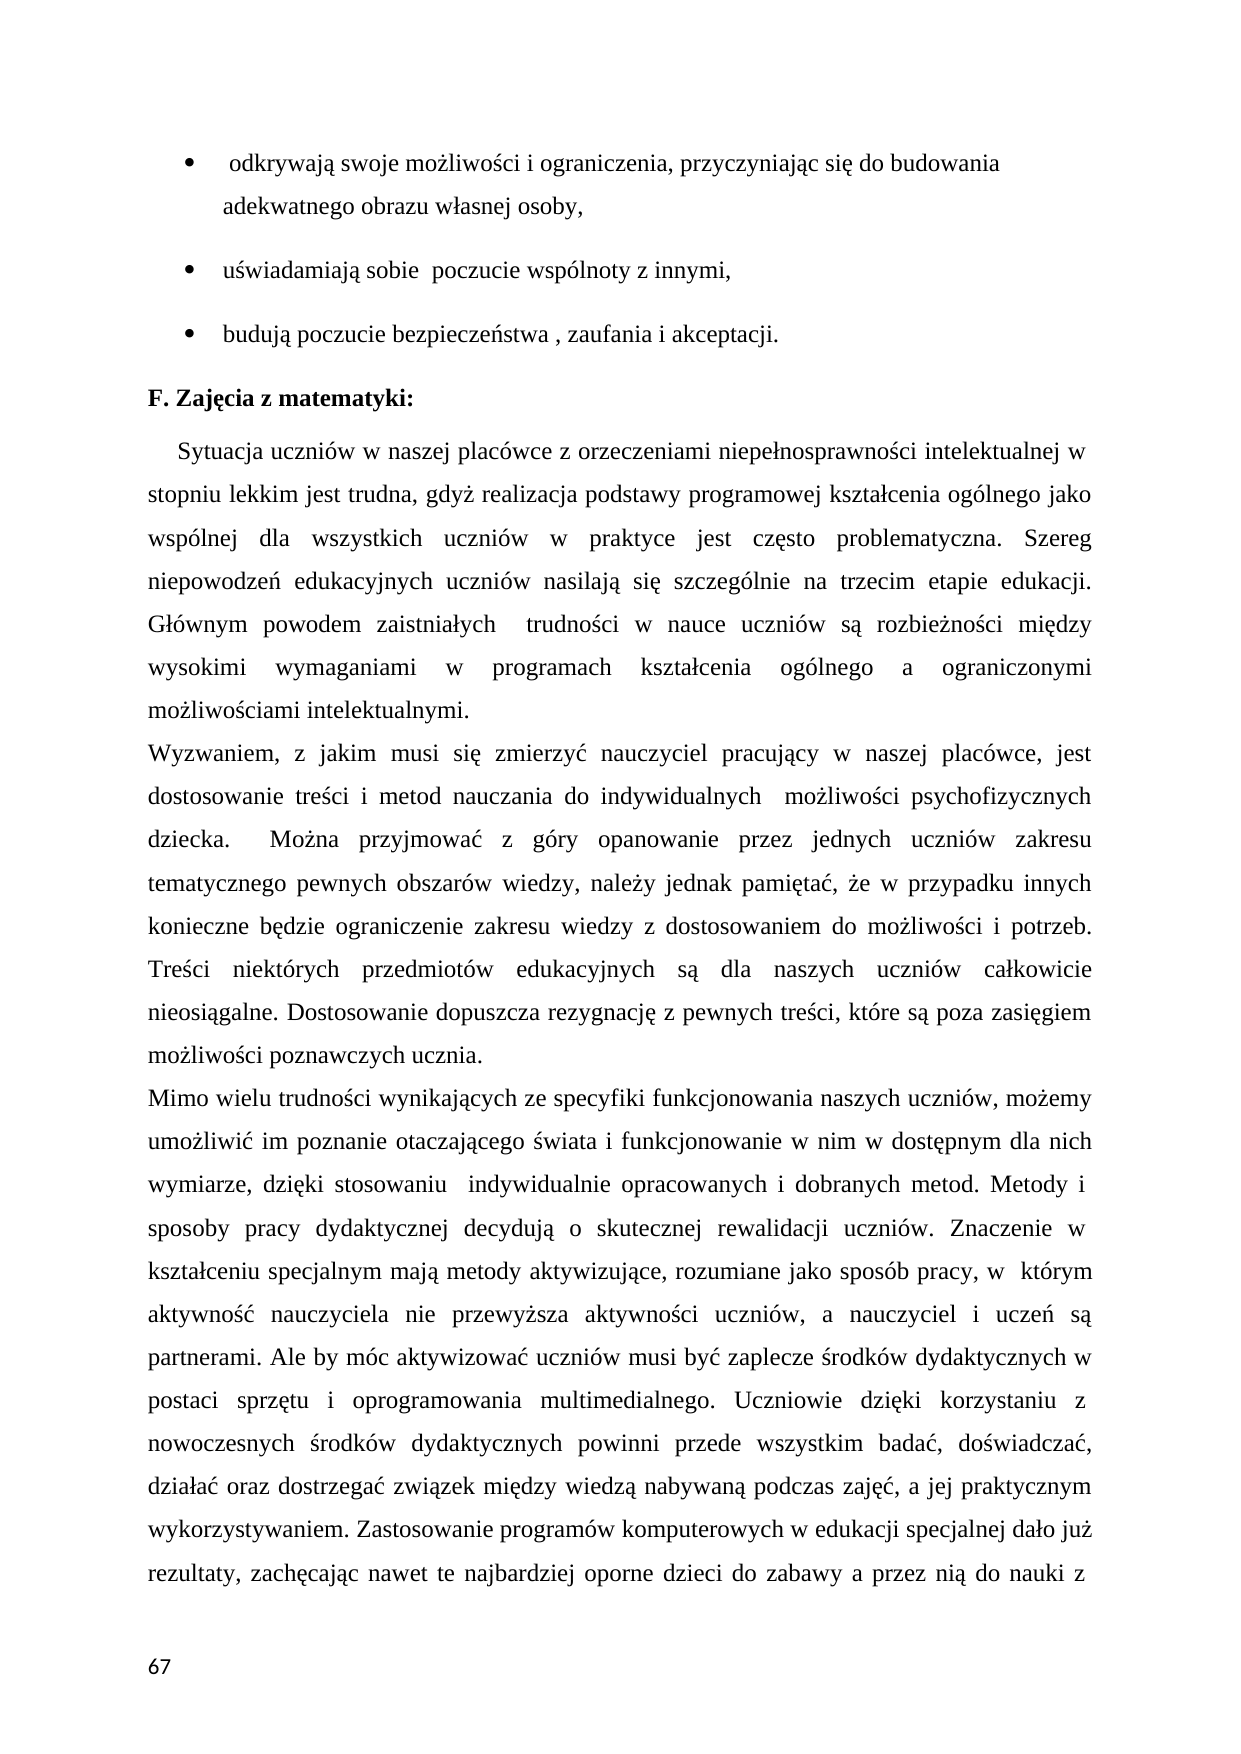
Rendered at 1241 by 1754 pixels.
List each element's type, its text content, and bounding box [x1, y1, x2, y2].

text Wyzwaniem, z jakim musi się zmierzyć nauczyciel pracujący w naszej placówce, jest dostosowanie treści i metod nauczania do indywidualnych możliwości psychofizycznych dziecka. Można przyjmować z góry opanowanie przez jednych uczniów zakresu tematycznego pewnych obszarów wiedzy, należy jednak pamiętać, że w przypadku innych konieczne będzie ograniczenie zakresu wiedzy z dostosowaniem do możliwości i potrzeb. Treści niektórych przedmiotów edukacyjnych są dla naszych uczniów całkowicie nieosiągalne. Dostosowanie dopuszcza rezygnację z pewnych treści, które są poza zasięgiem możliwości poznawczych ucznia. [148, 738, 1093, 1069]
text F. Zajęcia z matematyki: [148, 383, 1093, 411]
list odkrywają swoje możliwości i ograniczenia, przyczyniając się do budowania [185, 148, 1093, 176]
list uświadamiają sobie poczucie wspólnoty z innymi, [185, 255, 1093, 283]
list budują poczucie bezpieczeństwa , zaufania i akceptacji. [185, 319, 1093, 347]
list adekwatnego obrazu własnej osoby, [223, 191, 1093, 219]
text Mimo wielu trudności wynikających ze specyfiki funkcjonowania naszych uczniów, możemy umożliwić im poznanie otaczającego świata i funkcjonowanie w nim w dostępnym dla nich wymiarze, dzięki stosowaniu indywidualnie opracowanych i dobranych metod. Metody i sposoby pracy dydaktycznej decydują o skutecznej rewalidacji uczniów. Znaczenie w kształceniu specjalnym mają metody aktywizujące, rozumiane jako sposób pracy, w którym aktywność nauczyciela nie przewyższa aktywności uczniów, a nauczyciel i uczeń są partnerami. Ale by móc aktywizować uczniów musi być zaplecze środków dydaktycznych w postaci sprzętu i oprogramowania multimedialnego. Uczniowie dzięki korzystaniu z nowoczesnych środków dydaktycznych powinni przede wszystkim badać, doświadczać, działać oraz dostrzegać związek między wiedzą nabywaną podczas zajęć, a jej praktycznym wykorzystywaniem. Zastosowanie programów komputerowych w edukacji specjalnej dało już rezultaty, zachęcając nawet te najbardziej oporne dzieci do zabawy a przez nią do nauki z [148, 1083, 1093, 1586]
text Sytuacja uczniów w naszej placówce z orzeczeniami niepełnosprawności intelektualnej w stopniu lekkim jest trudna, gdyż realizacja podstawy programowej kształcenia ogólnego jako wspólnej dla wszystkich uczniów w praktyce jest często problematyczna. Szereg niepowodzeń edukacyjnych uczniów nasilają się szczególnie na trzecim etapie edukacji. Głównym powodem zaistniałych trudności w nauce uczniów są rozbieżności między wysokimi wymaganiami w programach kształcenia ogólnego a ograniczonymi możliwościami intelektualnymi. [148, 436, 1093, 724]
